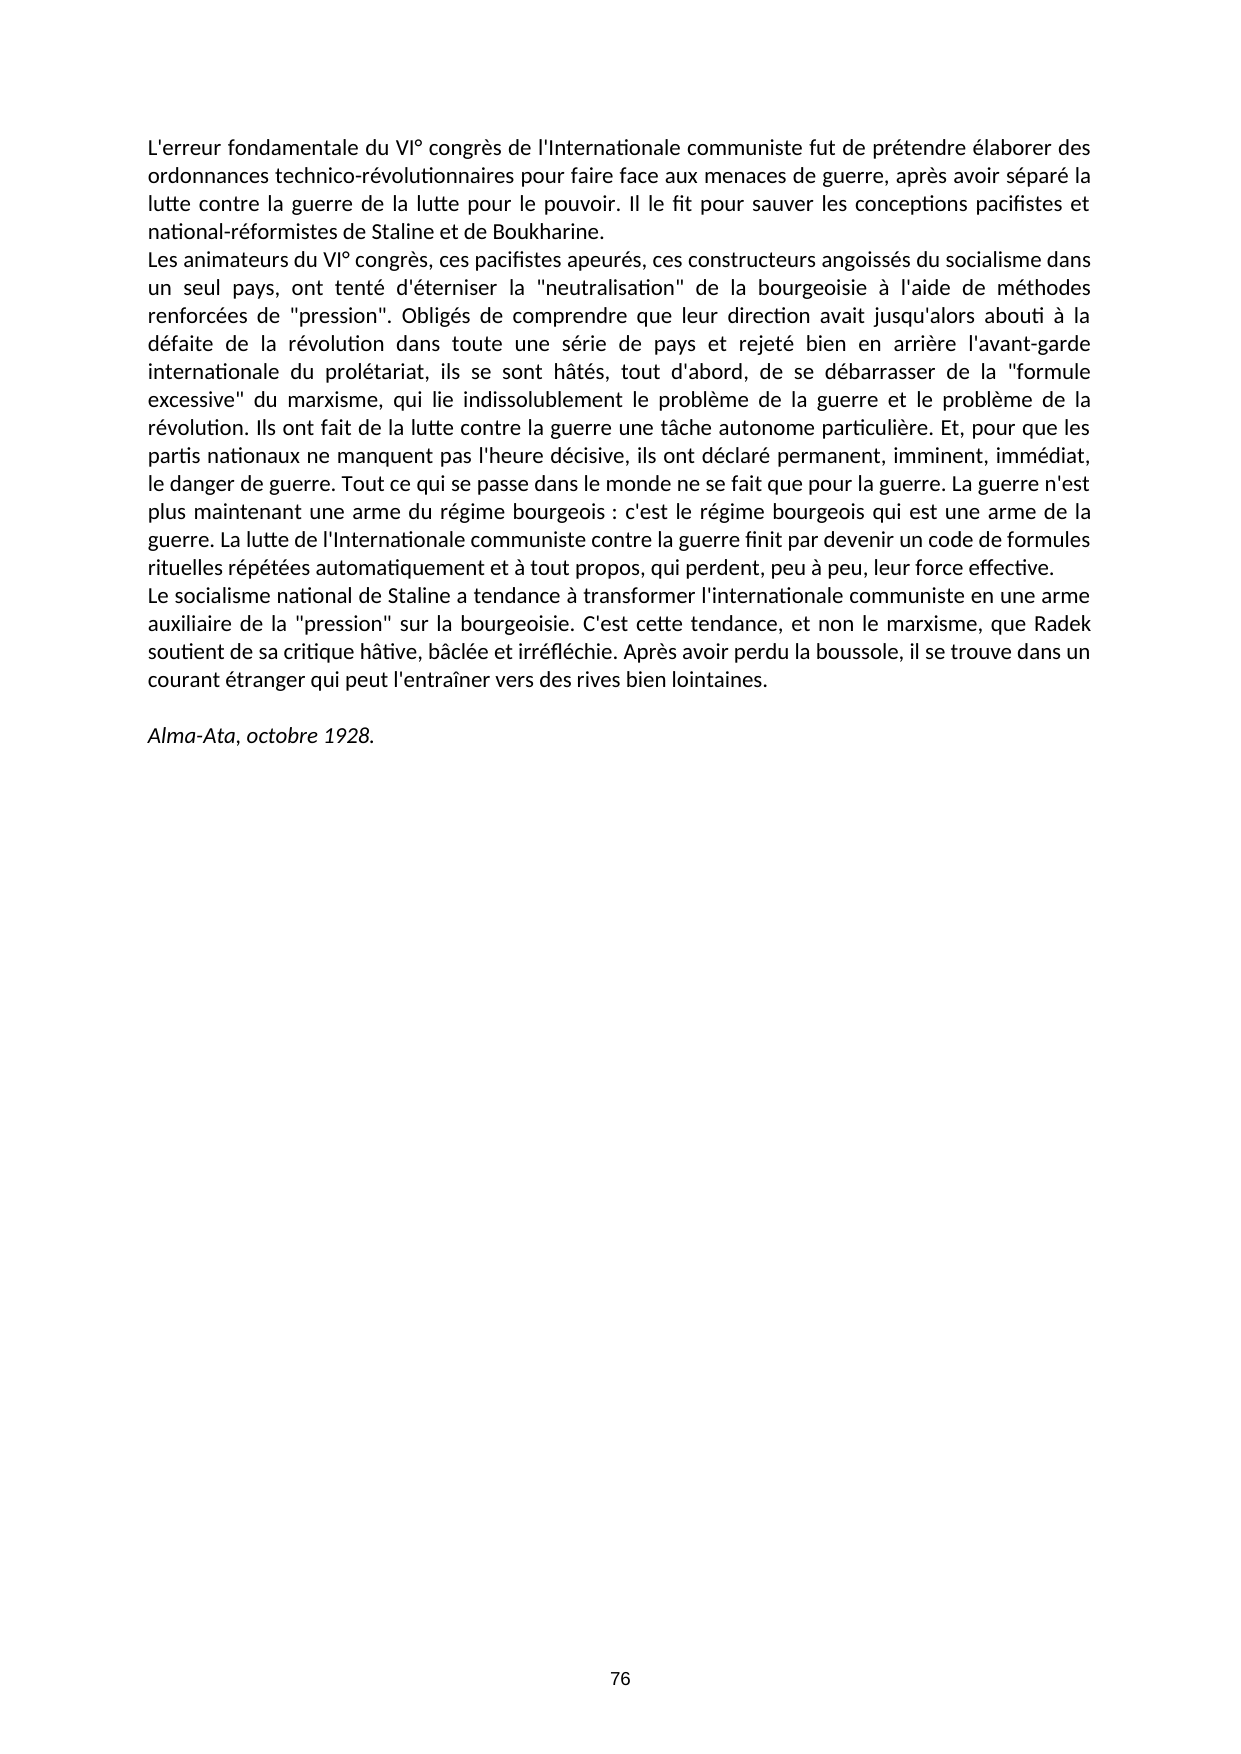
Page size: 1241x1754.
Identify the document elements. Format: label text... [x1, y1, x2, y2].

text Les animateurs du VI° congrès, ces pacifistes apeurés, ces constructeurs angoissés du socialisme dans un seul pays, ont tenté d'éterniser la "neutralisation" de la bourgeoisie à l'aide de méthodes renforcées de "pression". Obligés de comprendre que leur direction avait jusqu'alors abouti à la défaite de la révolution dans toute une série de pays et rejeté bien en arrière l'avant-garde internationale du prolétariat, ils se sont hâtés, tout d'abord, de se débarrasser de la "formule excessive" du marxisme, qui lie indissolublement le problème de la guerre et le problème de la révolution. Ils ont fait de la lutte contre la guerre une tâche autonome particulière. Et, pour que les partis nationaux ne manquent pas l'heure décisive, ils ont déclaré permanent, imminent, immédiat, le danger de guerre. Tout ce qui se passe dans le monde ne se fait que pour la guerre. La guerre n'est plus maintenant une arme du régime bourgeois : c'est le régime bourgeois qui est une arme de la guerre. La lutte de l'Internationale communiste contre la guerre finit par devenir un code de formules rituelles répétées automatiquement et à tout propos, qui perdent, peu à peu, leur force effective. [148, 245, 1093, 581]
text Le socialisme national de Staline a tendance à transformer l'internationale communiste en une arme auxiliaire de la "pression" sur la bourgeoisie. C'est cette tendance, et non le marxisme, que Radek soutient de sa critique hâtive, bâclée et irréfléchie. Après avoir perdu la boussole, il se trouve dans un courant étranger qui peut l'entraîner vers des rives bien lointaines. [148, 581, 1093, 693]
text Alma-Ata, octobre 1928. [148, 721, 1093, 749]
text L'erreur fondamentale du VI° congrès de l'Internationale communiste fut de prétendre élaborer des ordonnances technico-révolutionnaires pour faire face aux menaces de guerre, après avoir séparé la lutte contre la guerre de la lutte pour le pouvoir. Il le fit pour sauver les conceptions pacifistes et national-réformistes de Staline et de Boukharine. [148, 133, 1093, 245]
